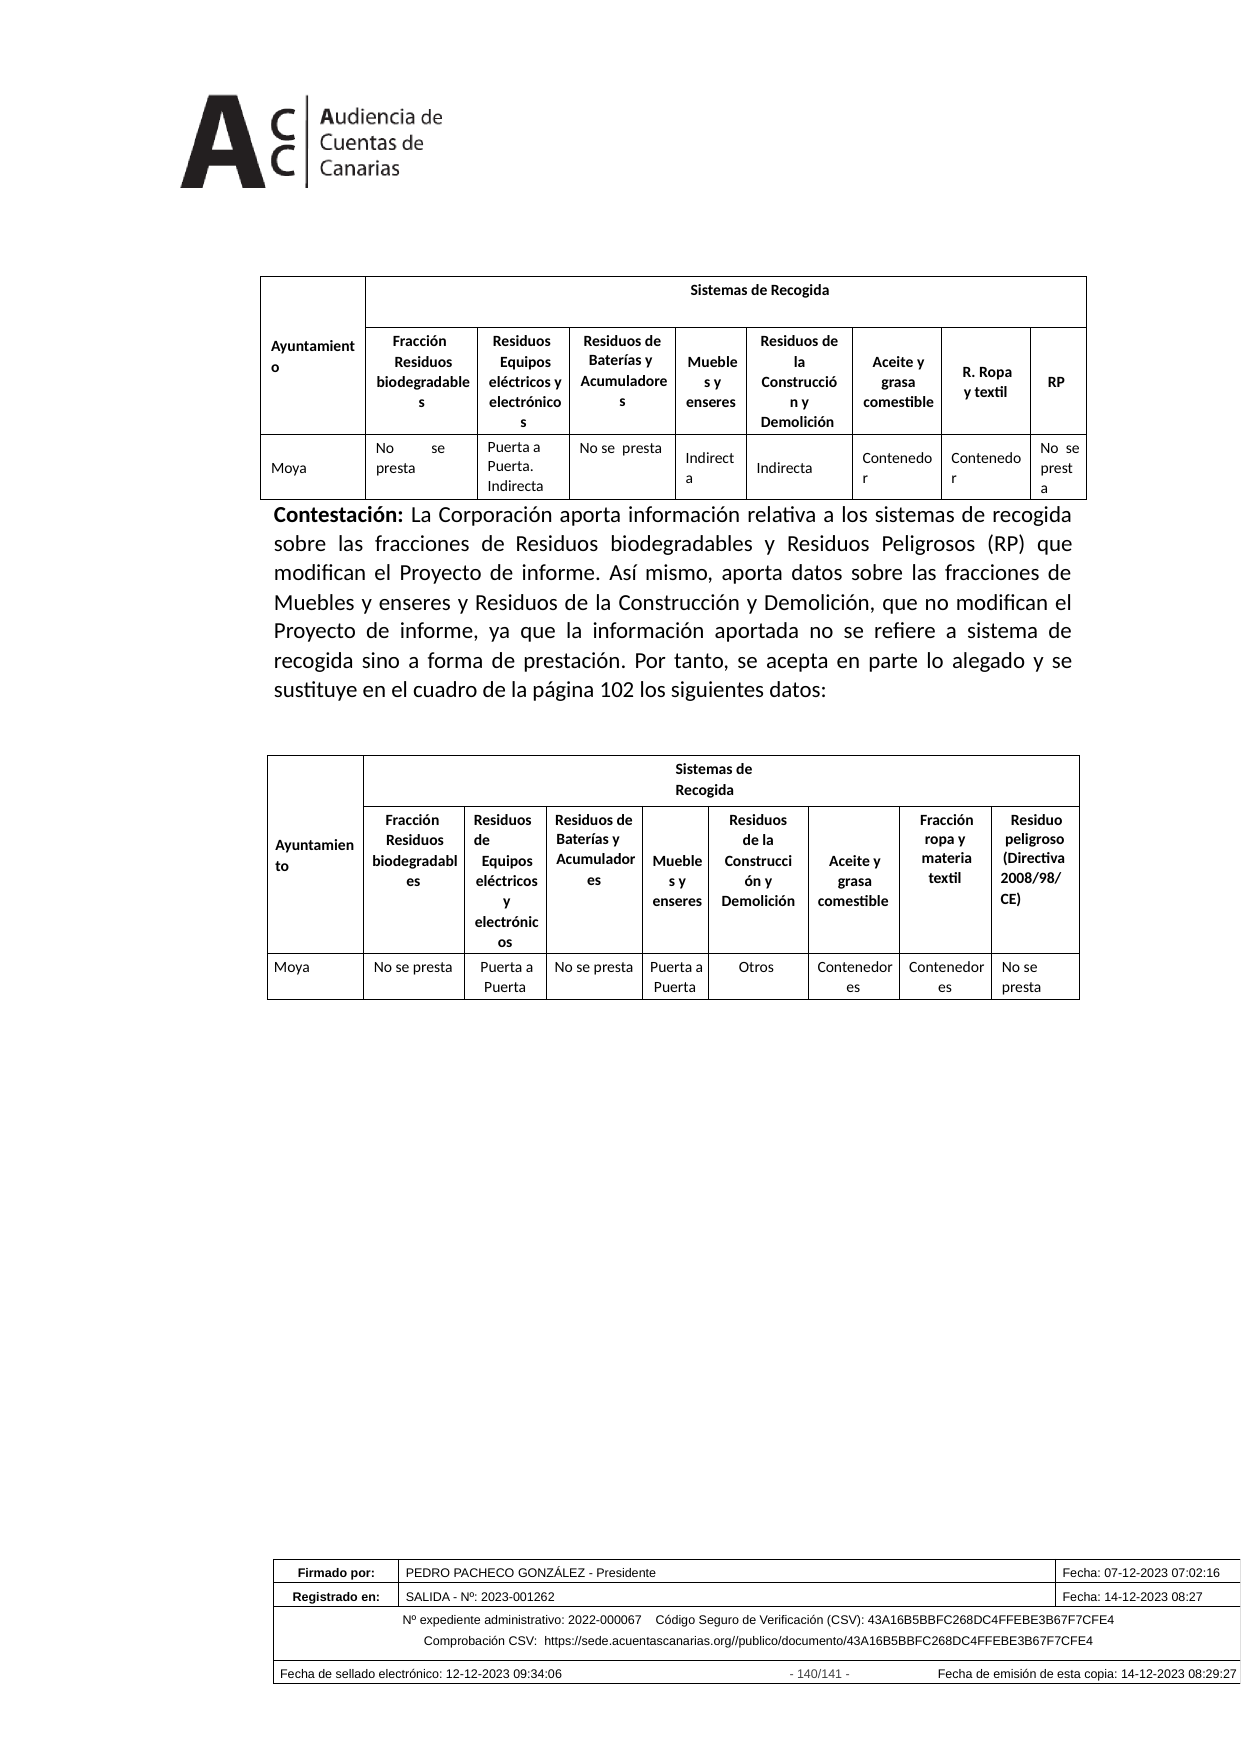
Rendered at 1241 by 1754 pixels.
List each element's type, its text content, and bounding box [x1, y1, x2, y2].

table_header [808, 756, 900, 806]
table_cell Fracción Residuos biodegradables [364, 807, 464, 953]
table_cell No se presta [570, 435, 675, 499]
table_cell R. Ropa y textil [942, 328, 1030, 433]
table_cell Residuos de la Construcción y Demolición [747, 328, 852, 433]
table_header [852, 277, 941, 327]
table_cell Residuos de Equipos eléctricos y electrónicos [465, 807, 546, 953]
table_header [941, 277, 1030, 327]
table_cell No se presta [366, 435, 477, 499]
table_cell Contenedores [809, 954, 899, 998]
table_cell Fracción Residuos biodegradables [366, 328, 477, 433]
table_header [1030, 277, 1086, 327]
table_header Sistemas de Recogida [675, 277, 852, 327]
table_cell RP [1031, 328, 1086, 433]
table_cell Residuo peligroso (Directiva 2008/98/CE) [992, 807, 1079, 953]
table_cell Moya [261, 435, 365, 499]
table_header [547, 756, 642, 806]
table_cell No se presta [364, 954, 464, 998]
table_cell Aceite y grasa comestible [853, 328, 941, 433]
text Contestación: La Corporación aporta información relativa a los sistemas de recogida sobre las fracciones de Residuos biodegradables y Residuos Peligrosos (RP) que modifican el Proyecto de informe. Así mismo, aporta datos sobre las fracciones de Muebles y enseres y Residuos de la Construcción y Demolición, que no modifican el Proyecto de informe, ya que la información aportada no se refiere a sistema de recogida sino a forma de prestación. Por tanto, se acepta en parte lo alegado y se sustituye en el cuadro de la página 102 los siguientes datos: [274, 500, 1073, 703]
table_header [465, 756, 547, 806]
table_header [364, 756, 464, 806]
table_cell Puerta a Puerta. Indirecta [478, 435, 569, 499]
table_header [478, 277, 569, 327]
table_cell No se presta [1031, 435, 1086, 499]
table_header Sistemas de Recogida [643, 756, 808, 806]
table_cell Residuos de Baterías y Acumuladores [547, 807, 642, 953]
table_cell Moya [268, 954, 363, 998]
table_cell No se presta [992, 954, 1079, 998]
table_cell Contenedores [900, 954, 991, 998]
table_cell Puerta a Puerta [643, 954, 708, 998]
table_cell Muebles y enseres [676, 328, 746, 433]
table_cell Aceite y grasa comestible [809, 807, 899, 953]
table_cell Otros [709, 954, 808, 998]
table_cell Residuos de la Construcción y Demolición [709, 807, 808, 953]
table_header [992, 756, 1079, 806]
table_cell Contenedor [942, 435, 1030, 499]
table_cell Indirecta [676, 435, 746, 499]
table_cell Contenedor [853, 435, 941, 499]
table_header [900, 756, 992, 806]
table_cell Puerta a Puerta [465, 954, 546, 998]
table_header Ayuntamiento [268, 756, 363, 953]
table_cell Fracción ropa y materia textil [900, 807, 991, 953]
table_header [366, 277, 477, 327]
table_cell Residuos Equipos eléctricos y electrónicos [478, 328, 569, 433]
table_cell Indirecta [747, 435, 852, 499]
table_cell No se presta [547, 954, 642, 998]
table_cell Residuos de Baterías y Acumuladores [570, 328, 675, 433]
table_header [569, 277, 675, 327]
table_cell Muebles y enseres [643, 807, 708, 953]
table_header Ayuntamiento [261, 277, 365, 433]
